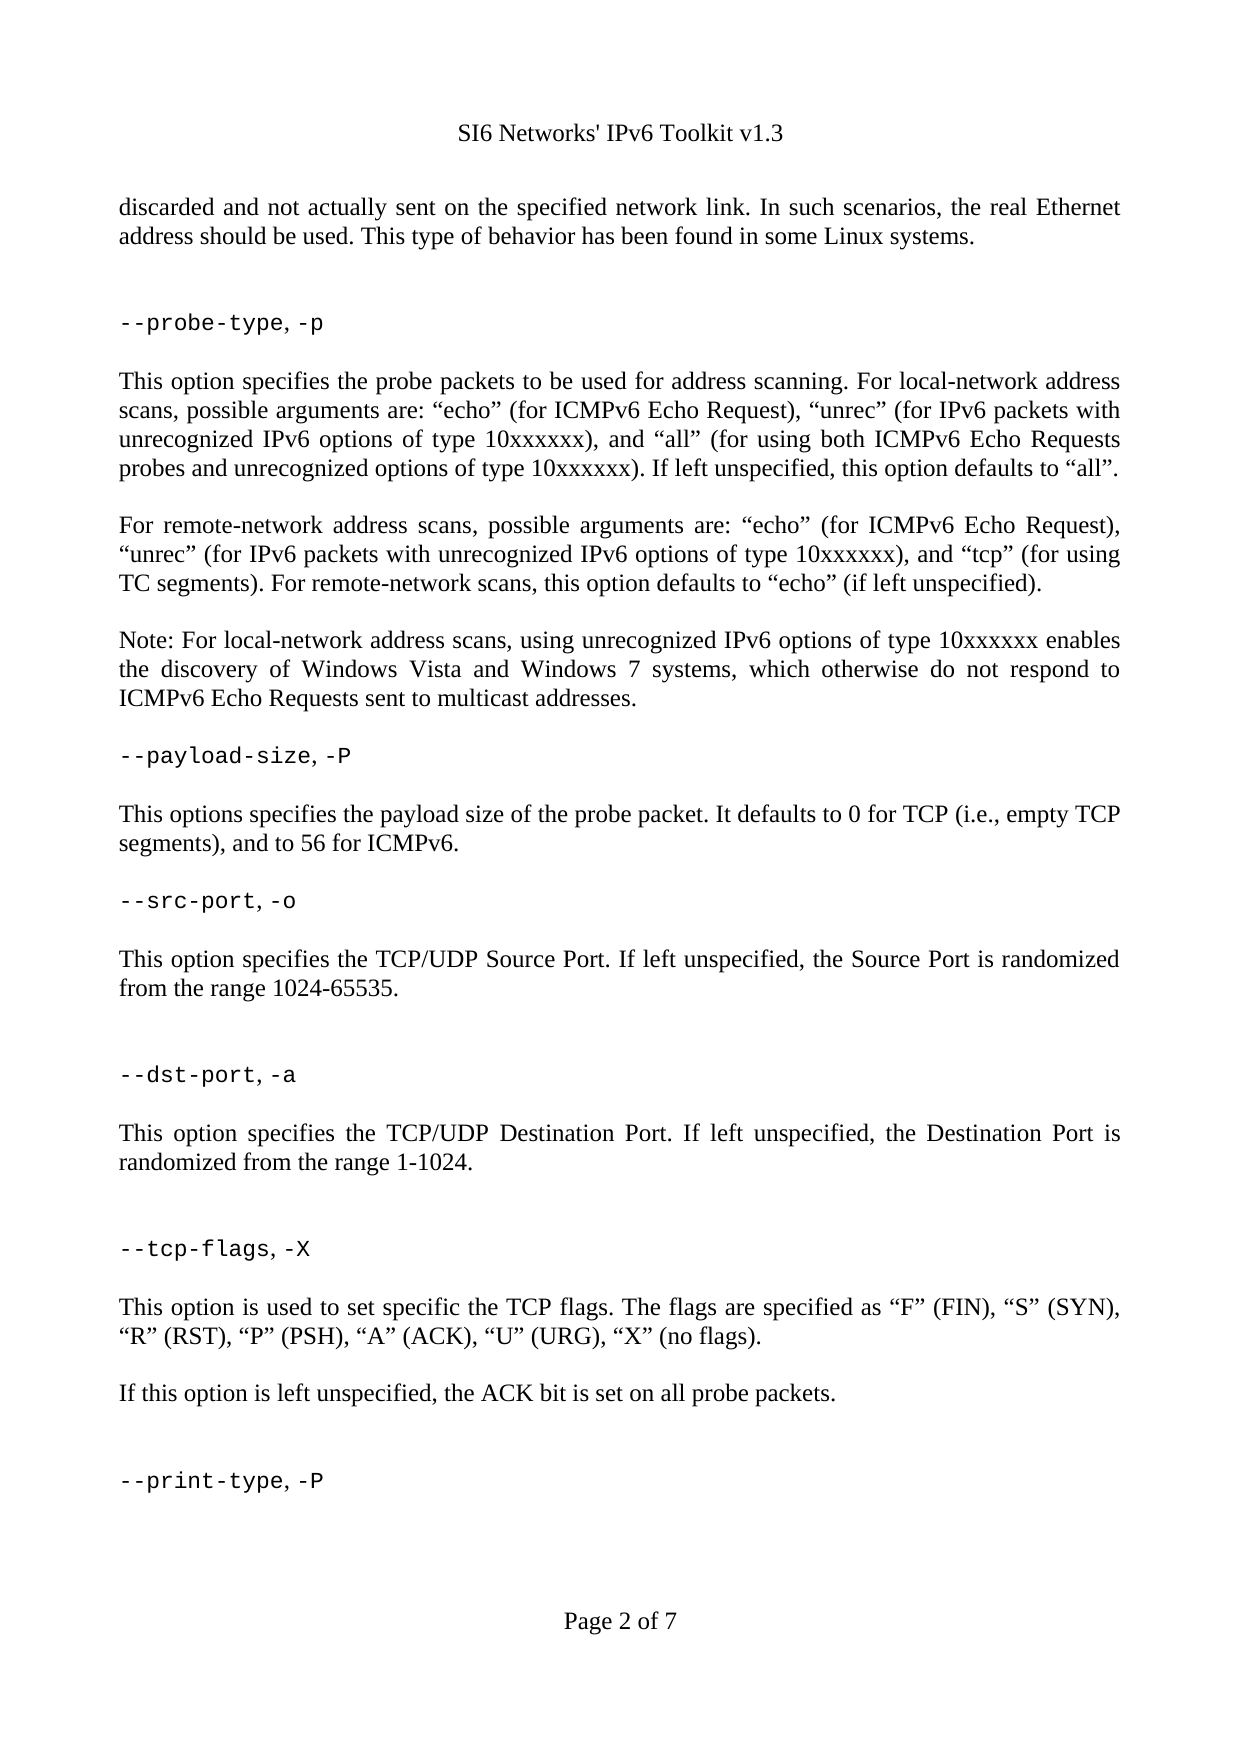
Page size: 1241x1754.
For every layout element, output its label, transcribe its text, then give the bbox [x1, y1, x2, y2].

text This option is used to set specific the TCP flags. The flags are specified as “F” (FIN), “S” (SYN), “R” (RST), “P” (PSH), “A” (ACK), “U” (URG), “X” (no flags). [118, 1292, 1122, 1350]
text --payload-size, -P [118, 740, 1122, 770]
text --dst-port, -a [118, 1059, 1122, 1089]
text This options specifies the payload size of the probe packet. It defaults to 0 for TCP (i.e., empty TCP segments), and to 56 for ICMPv6. [118, 799, 1122, 857]
text This option specifies the probe packets to be used for address scanning. For local-network address scans, possible arguments are: “echo” (for ICMPv6 Echo Request), “unrec” (for IPv6 packets with unrecognized IPv6 options of type 10xxxxxx), and “all” (for using both ICMPv6 Echo Requests probes and unrecognized options of type 10xxxxxx). If left unspecified, this option defaults to “all”. [118, 366, 1122, 481]
text For remote-network address scans, possible arguments are: “echo” (for ICMPv6 Echo Request), “unrec” (for IPv6 packets with unrecognized IPv6 options of type 10xxxxxx), and “tcp” (for using TC segments). For remote-network scans, this option defaults to “echo” (if left unspecified). [118, 510, 1122, 596]
text --print-type, -P [118, 1465, 1122, 1495]
text If this option is left unspecified, the ACK bit is set on all probe packets. [118, 1378, 1122, 1407]
text This option specifies the TCP/UDP Source Port. If left unspecified, the Source Port is randomized from the range 1024-65535. [118, 944, 1122, 1002]
text discarded and not actually sent on the specified network link. In such scenarios, the real Ethernet address should be used. This type of behavior has been found in some Linux systems. [118, 192, 1122, 250]
text Note: For local-network address scans, using unrecognized IPv6 options of type 10xxxxxx enables the discovery of Windows Vista and Windows 7 systems, which otherwise do not respond to ICMPv6 Echo Requests sent to multicast addresses. [118, 625, 1122, 711]
text This option specifies the TCP/UDP Destination Port. If left unspecified, the Destination Port is randomized from the range 1-1024. [118, 1118, 1122, 1176]
text --probe-type, -p [118, 307, 1122, 338]
text --src-port, -o [118, 885, 1122, 916]
text --tcp-flags, -X [118, 1233, 1122, 1263]
